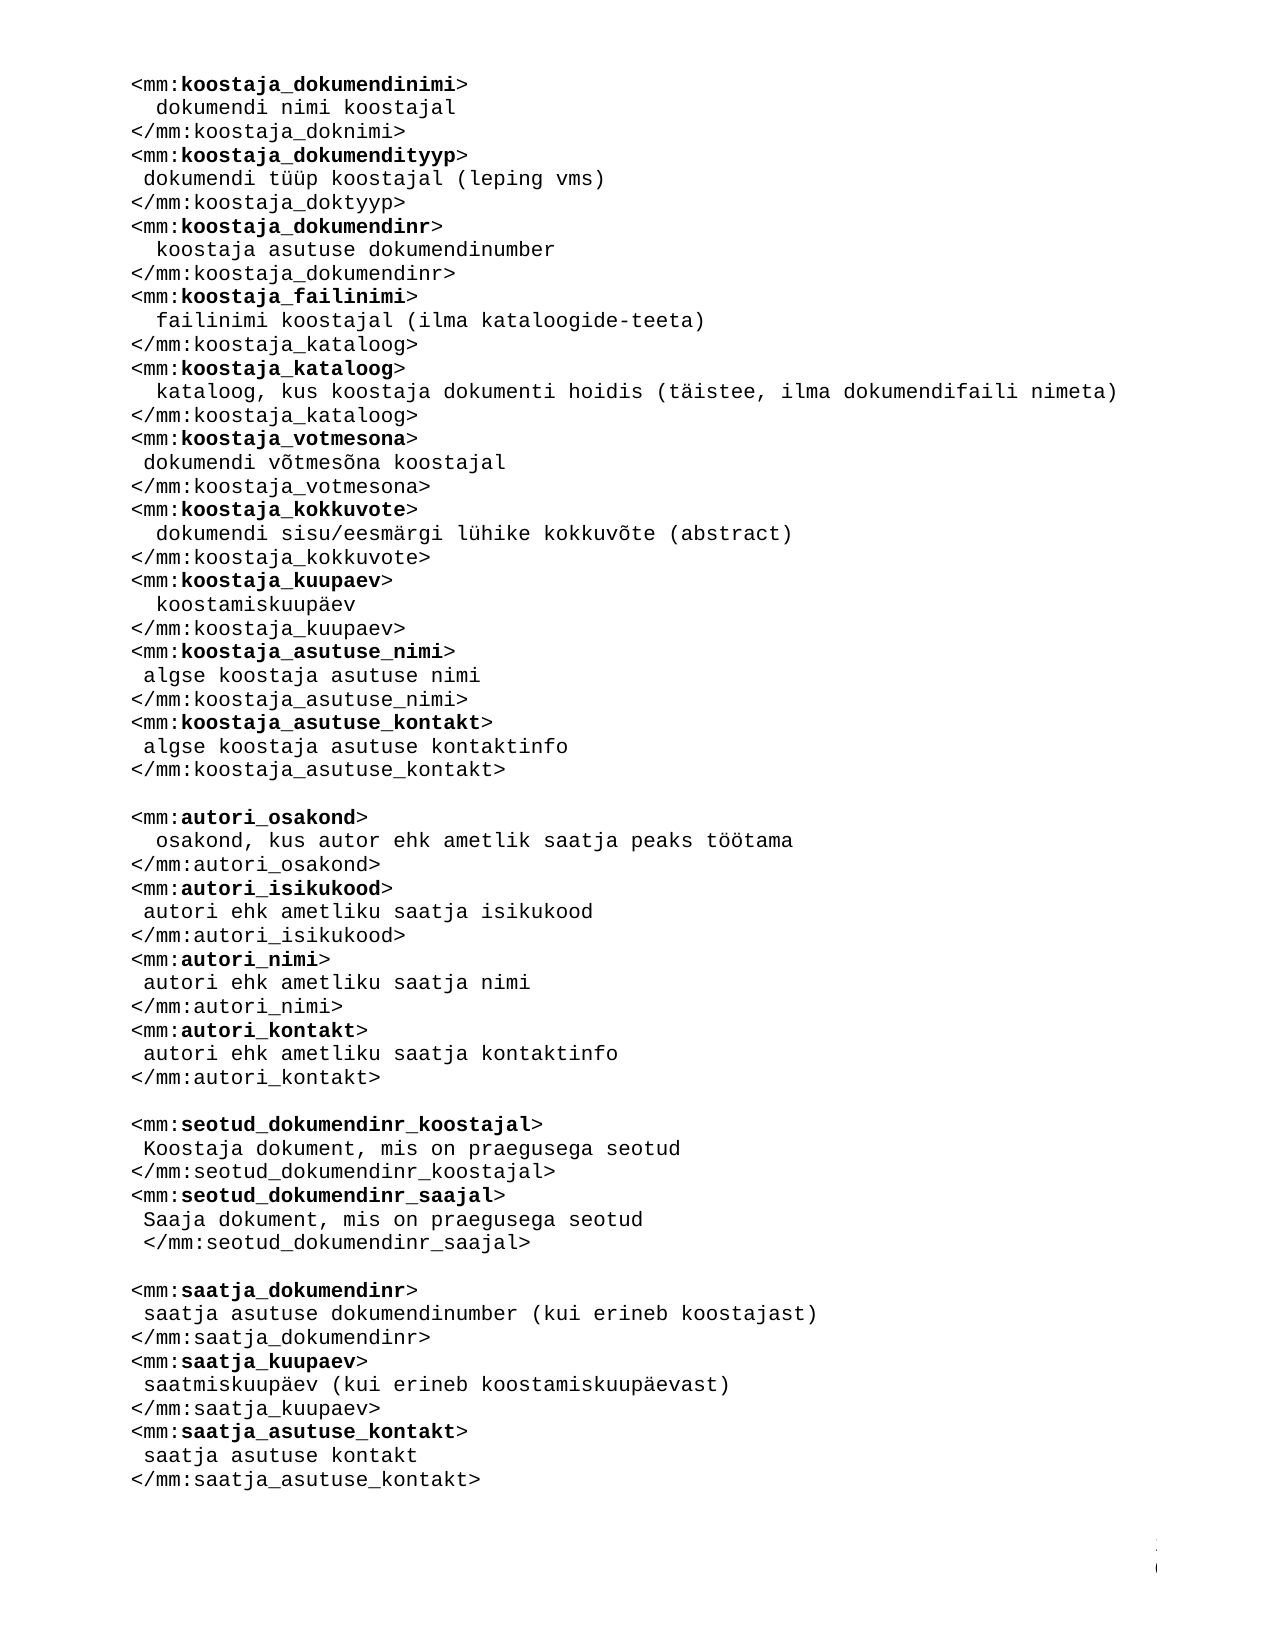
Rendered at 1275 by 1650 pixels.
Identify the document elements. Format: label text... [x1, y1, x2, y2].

text saatja asutuse dokumendinumber (kui erineb koostajast) [118, 1303, 1157, 1327]
text <mm:saatja_asutuse_kontakt> [118, 1422, 1157, 1445]
text </mm:saatja_dokumendinr> [118, 1327, 1157, 1351]
text algse koostaja asutuse kontaktinfo [118, 736, 1157, 759]
text saatmiskuupäev (kui erineb koostamiskuupäevast) [118, 1374, 1157, 1398]
text </mm:koostaja_asutuse_kontakt> [118, 759, 1157, 783]
text </mm:autori_kontakt> [118, 1067, 1157, 1091]
text </mm:koostaja_kataloog> [118, 334, 1157, 357]
text dokumendi nimi koostajal [118, 97, 1157, 121]
text <mm:koostaja_kokkuvote> [118, 499, 1157, 523]
text <mm:koostaja_failinimi> [118, 287, 1157, 310]
text <mm:koostaja_asutuse_kontakt> [118, 712, 1157, 736]
text <mm:autori_nimi> [118, 949, 1157, 972]
text </mm:koostaja_kataloog> [118, 405, 1157, 428]
text </mm:koostaja_votmesona> [118, 476, 1157, 499]
text </mm:autori_nimi> [118, 996, 1157, 1019]
text dokumendi võtmesõna koostajal [118, 452, 1157, 476]
text </mm:koostaja_asutuse_nimi> [118, 688, 1157, 712]
text <mm:koostaja_asutuse_nimi> [118, 641, 1157, 665]
text <mm:seotud_dokumendinr_saajal> [118, 1185, 1157, 1209]
text Koostaja dokument, mis on praegusega seotud [118, 1138, 1157, 1161]
text <mm:koostaja_kuupaev> [118, 570, 1157, 594]
text saatja asutuse kontakt [118, 1445, 1157, 1469]
text </mm:koostaja_doknimi> [118, 121, 1157, 145]
text </mm:koostaja_kokkuvote> [118, 547, 1157, 570]
text </mm:saatja_asutuse_kontakt> [118, 1469, 1157, 1492]
text <mm:koostaja_dokumendityyp> [118, 145, 1157, 168]
text </mm:koostaja_kuupaev> [118, 618, 1157, 641]
text </mm:autori_osakond> [118, 854, 1157, 878]
text </mm:seotud_dokumendinr_saajal> [118, 1232, 1157, 1256]
text <mm:koostaja_dokumendinr> [118, 216, 1157, 239]
text <mm:autori_isikukood> [118, 878, 1157, 901]
text koostaja asutuse dokumendinumber [118, 239, 1157, 263]
text kataloog, kus koostaja dokumenti hoidis (täistee, ilma dokumendifaili nimeta) [118, 381, 1157, 405]
text </mm:koostaja_dokumendinr> [118, 263, 1157, 287]
text <mm:saatja_kuupaev> [118, 1351, 1157, 1374]
text </mm:seotud_dokumendinr_koostajal> [118, 1161, 1157, 1185]
text <mm:autori_osakond> [118, 807, 1157, 830]
text failinimi koostajal (ilma kataloogide-teeta) [118, 310, 1157, 334]
text dokumendi tüüp koostajal (leping vms) [118, 168, 1157, 192]
text <mm:saatja_dokumendinr> [118, 1280, 1157, 1303]
text </mm:saatja_kuupaev> [118, 1398, 1157, 1422]
text autori ehk ametliku saatja nimi [118, 972, 1157, 996]
text autori ehk ametliku saatja isikukood [118, 901, 1157, 925]
text koostamiskuupäev [118, 594, 1157, 618]
text <mm:koostaja_kataloog> [118, 357, 1157, 381]
text Saaja dokument, mis on praegusega seotud [118, 1209, 1157, 1232]
text </mm:koostaja_doktyyp> [118, 192, 1157, 216]
text <mm:koostaja_dokumendinimi> [118, 74, 1157, 97]
text <mm:seotud_dokumendinr_koostajal> [118, 1114, 1157, 1138]
text <mm:autori_kontakt> [118, 1019, 1157, 1043]
text algse koostaja asutuse nimi [118, 665, 1157, 688]
text dokumendi sisu/eesmärgi lühike kokkuvõte (abstract) [118, 523, 1157, 547]
text autori ehk ametliku saatja kontaktinfo [118, 1043, 1157, 1067]
text <mm:koostaja_votmesona> [118, 428, 1157, 452]
text osakond, kus autor ehk ametlik saatja peaks töötama [118, 830, 1157, 854]
text </mm:autori_isikukood> [118, 925, 1157, 949]
